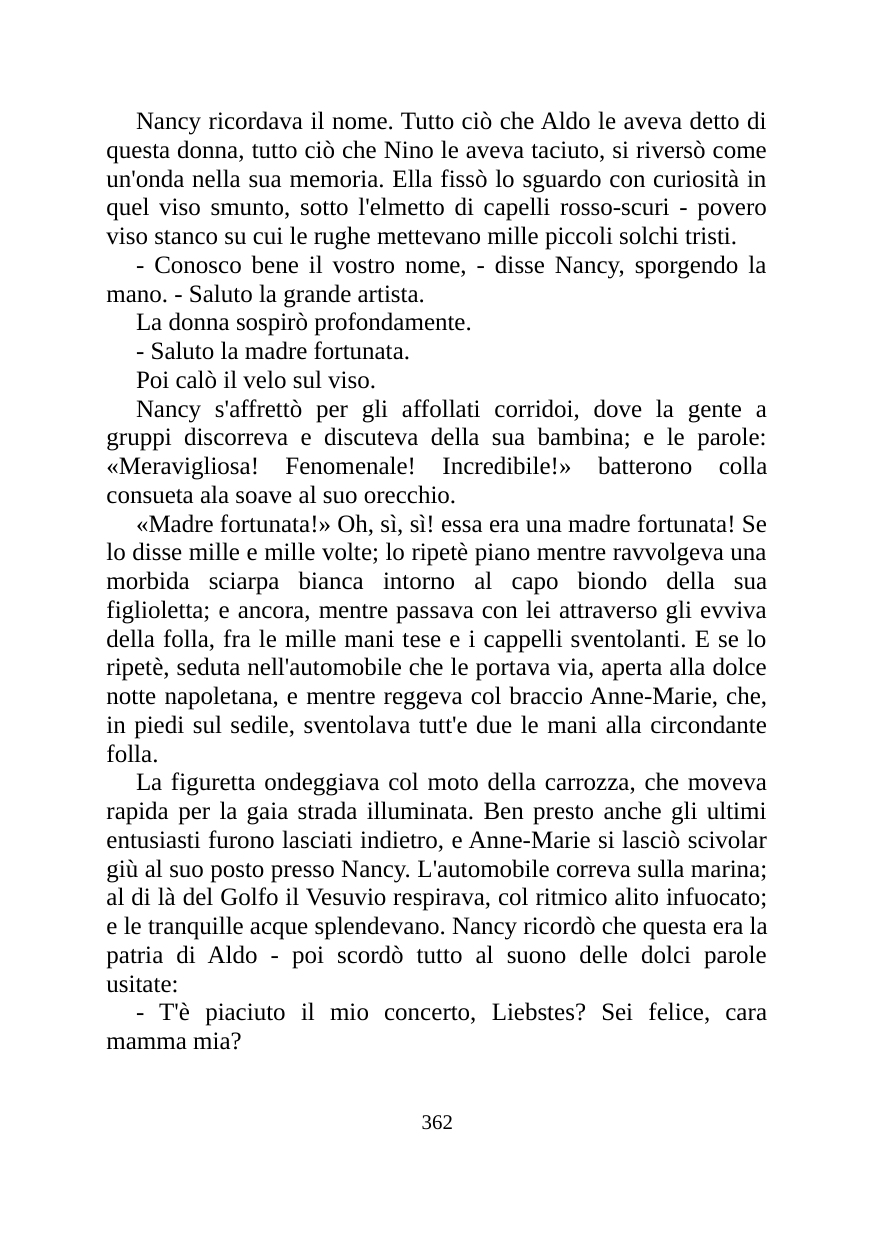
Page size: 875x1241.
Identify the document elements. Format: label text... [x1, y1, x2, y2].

text Nancy ricordava il nome. Tutto ciò che Aldo le aveva detto di questa donna, tutto ciò che Nino le aveva taciuto, si riversò come un'onda nella sua memoria. Ella fissò lo sguardo con curiosità in quel viso smunto, sotto l'elmetto di capelli rosso-scuri - povero viso stanco su cui le rughe mettevano mille piccoli solchi tristi. [106, 106, 768, 250]
text - Saluto la madre fortunata. [106, 336, 768, 365]
text Nancy s'affrettò per gli affollati corridoi, dove la gente a gruppi discorreva e discuteva della sua bambina; e le parole: «Meravigliosa! Fenomenale! Incredibile!» batterono colla consueta ala soave al suo orecchio. [106, 394, 768, 509]
text La donna sospirò profondamente. [106, 307, 768, 336]
text Poi calò il velo sul viso. [106, 365, 768, 394]
text «Madre fortunata!» Oh, sì, sì! essa era una madre fortunata! Se lo disse mille e mille volte; lo ripetè piano mentre ravvolgeva una morbida sciarpa bianca intorno al capo biondo della sua figlioletta; e ancora, mentre passava con lei attraverso gli evviva della folla, fra le mille mani tese e i cappelli sventolanti. E se lo ripetè, seduta nell'automobile che le portava via, aperta alla dolce notte napoletana, e mentre reggeva col braccio Anne-Marie, che, in piedi sul sedile, sventolava tutt'e due le mani alla circondante folla. [106, 509, 768, 767]
text La figuretta ondeggiava col moto della carrozza, che moveva rapida per la gaia strada illuminata. Ben presto anche gli ultimi entusiasti furono lasciati indietro, e Anne-Marie si lasciò scivolar giù al suo posto presso Nancy. L'automobile correva sulla marina; al di là del Golfo il Vesuvio respirava, col ritmico alito infuocato; e le tranquille acque splendevano. Nancy ricordò che questa era la patria di Aldo - poi scordò tutto al suono delle dolci parole usitate: [106, 767, 768, 997]
text - Conosco bene il vostro nome, - disse Nancy, sporgendo la mano. - Saluto la grande artista. [106, 250, 768, 307]
text - T'è piaciuto il mio concerto, Liebstes? Sei felice, cara mamma mia? [106, 997, 768, 1055]
